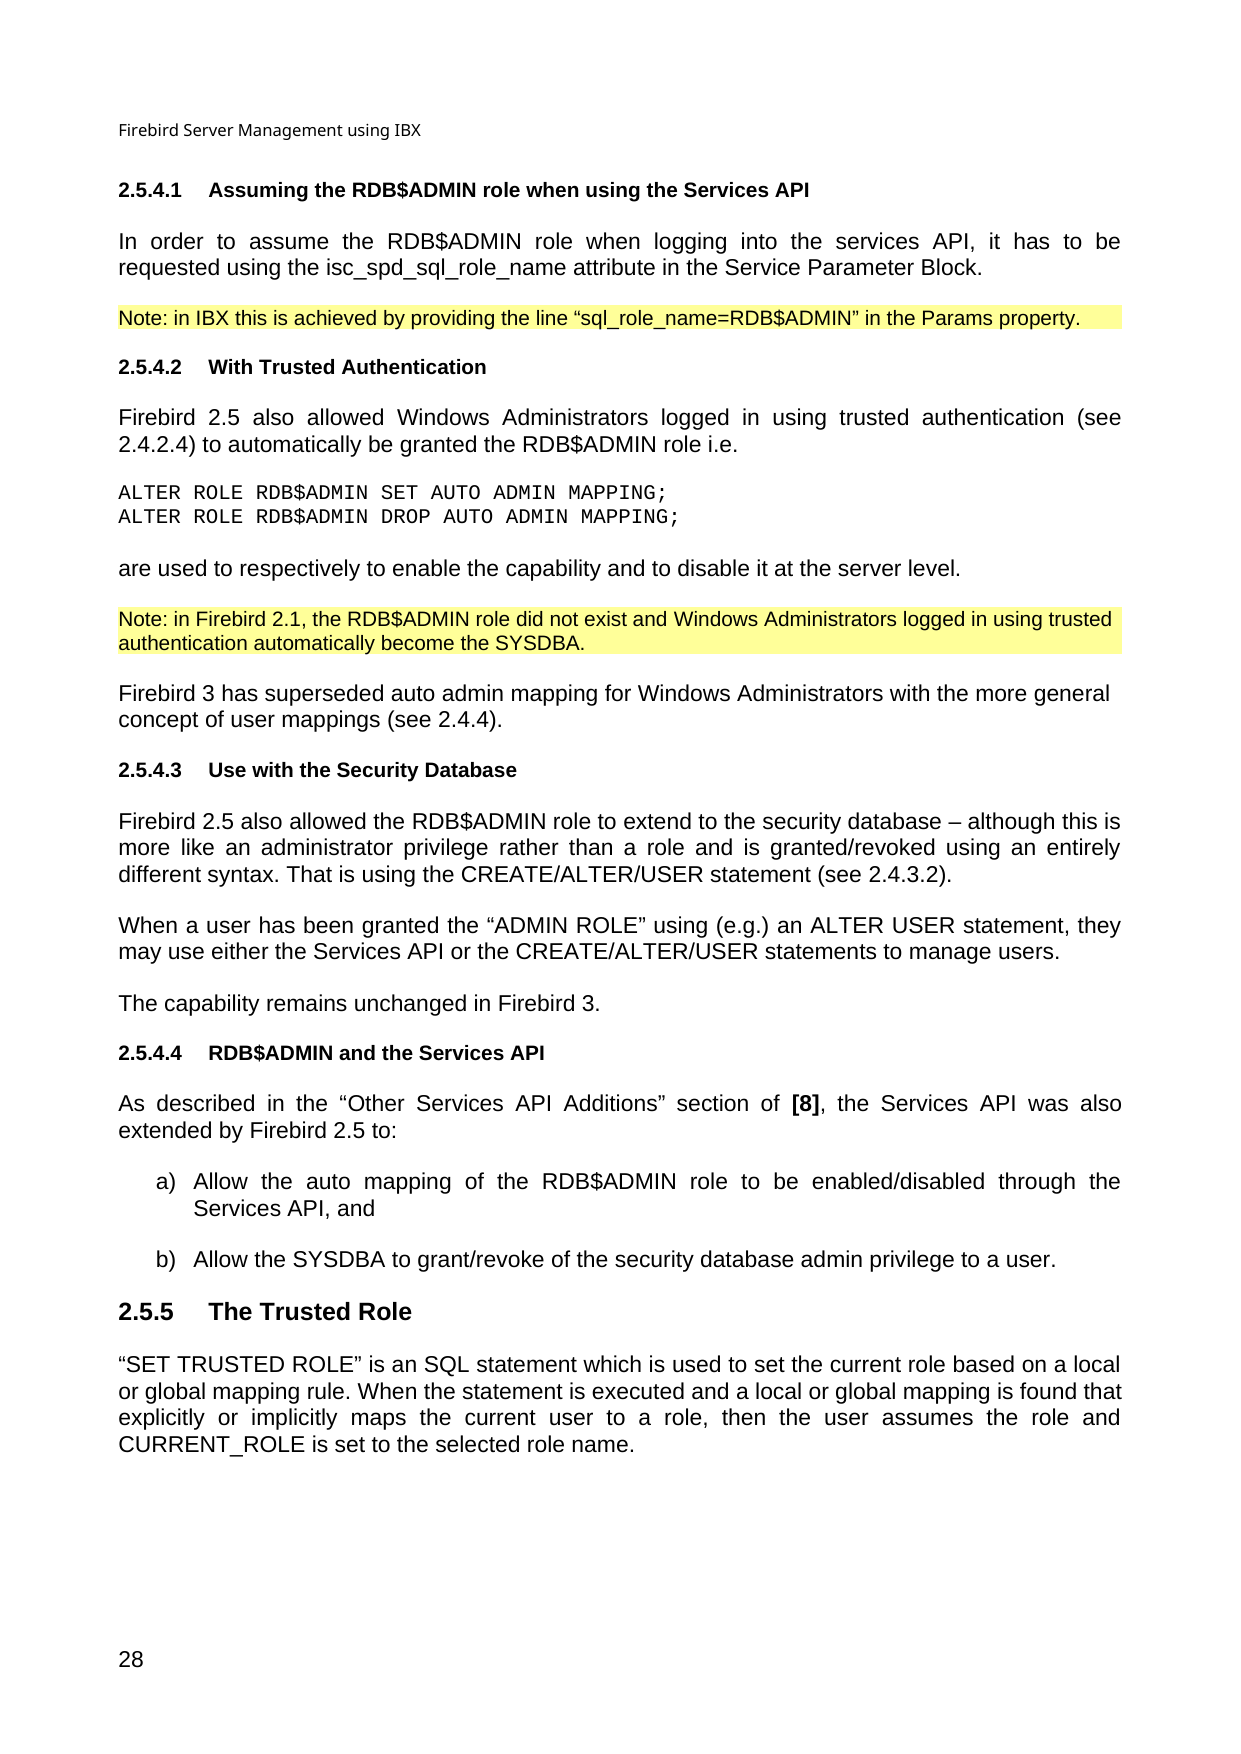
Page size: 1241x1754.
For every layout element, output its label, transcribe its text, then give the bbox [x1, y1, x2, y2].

subtitle The Trusted Role [118, 1297, 1122, 1326]
subtitle Assuming the RDB$ADMIN role when using the Services API [118, 178, 1122, 202]
text In order to assume the RDB$ADMIN role when logging into the services API, it has to be requested using the isc_spd_sql_role_name attribute in the Service Parameter Block. [118, 228, 1122, 280]
text When a user has been granted the “ADMIN ROLE” using (e.g.) an ALTER USER statement, they may use either the Services API or the CREATE/ALTER/USER statements to manage users. [118, 912, 1122, 964]
text Firebird 2.5 also allowed the RDB$ADMIN role to extend to the security database – although this is more like an administrator privilege rather than a role and is granted/revoked using an entirely different syntax. That is using the CREATE/ALTER/USER statement (see 2.4.3.2). [118, 808, 1122, 887]
text ALTER ROLE RDB$ADMIN SET AUTO ADMIN MAPPING; [118, 482, 1122, 506]
text Note: in Firebird 2.1, the RDB$ADMIN role did not exist and Windows Administrators logged in using trusted authentication automatically become the SYSDBA. [118, 607, 1122, 654]
list Allow the SYSDBA to grant/revoke of the security database admin privilege to a user. [156, 1246, 1122, 1272]
text ALTER ROLE RDB$ADMIN DROP AUTO ADMIN MAPPING; [118, 506, 1122, 529]
text “SET TRUSTED ROLE” is an SQL statement which is used to set the current role based on a local or global mapping rule. When the statement is executed and a local or global mapping is found that explicitly or implicitly maps the current user to a role, then the user assumes the role and CURRENT_ROLE is set to the selected role name. [118, 1351, 1122, 1457]
text Firebird 2.5 also allowed Windows Administrators logged in using trusted authentication (see 2.4.2.4) to automatically be granted the RDB$ADMIN role i.e. [118, 404, 1122, 457]
text Firebird 3 has superseded auto admin mapping for Windows Administrators with the more general concept of user mappings (see 2.4.4). [118, 680, 1122, 733]
subtitle RDB$ADMIN and the Services API [118, 1041, 1122, 1065]
text are used to respectively to enable the capability and to disable it at the server level. [118, 555, 1122, 581]
subtitle Use with the Security Database [118, 758, 1122, 782]
text The capability remains unchanged in Firebird 3. [118, 989, 1122, 1016]
list Allow the auto mapping of the RDB$ADMIN role to be enabled/disabled through the Services API, and [156, 1168, 1122, 1221]
text Note: in IBX this is achieved by providing the line “sql_role_name=RDB$ADMIN” in the Params property. [118, 305, 1122, 329]
text As described in the “Other Services API Additions” section of [8], the Services API was also extended by Firebird 2.5 to: [118, 1090, 1122, 1143]
subtitle With Trusted Authentication [118, 355, 1122, 379]
